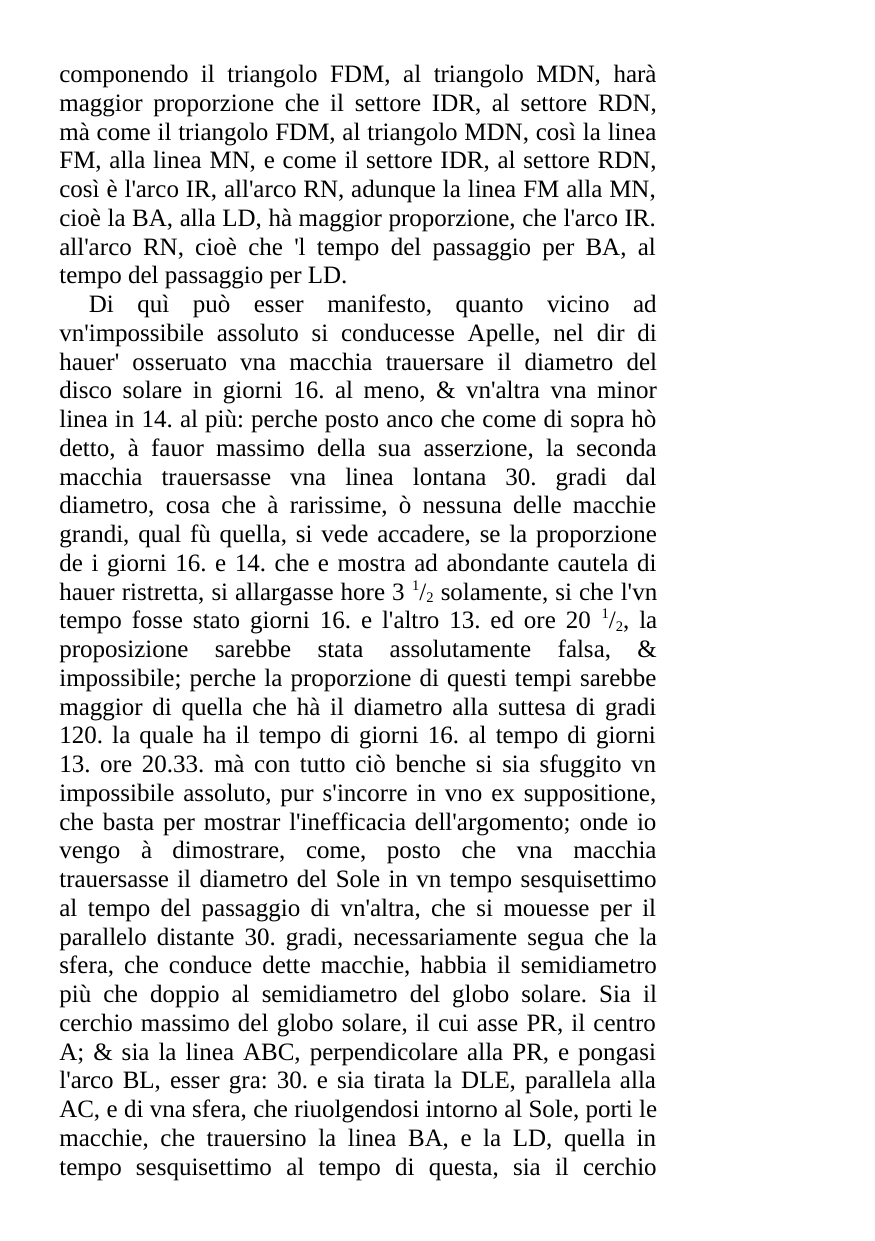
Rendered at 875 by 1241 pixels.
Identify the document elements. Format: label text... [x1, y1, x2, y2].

table_cell [665, 289, 822, 1180]
table_cell Di quì può esser manifesto, quanto vicino ad vn'impossibile assoluto si conducesse Apelle, nel dir di hauer' osseruato vna macchia trauersare il diametro del disco solare in giorni 16. al meno, & vn'altra vna minor linea in 14. al più: perche posto anco che come di sopra hò detto, à fauor massimo della sua asserzione, la seconda macchia trauersasse vna linea lontana 30. gradi dal diametro, cosa che à rarissime, ò nessuna delle macchie grandi, qual fù quella, si vede accadere, se la proporzione de i giorni 16. e 14. che e mostra ad abondante cautela di hauer ristretta, si allargasse hore 3 1/2 solamente, si che l'vn tempo fosse stato giorni 16. e l'altro 13. ed ore 20 1/2, la proposizione sarebbe stata assolutamente falsa, & impossibile; perche la proporzione di questi tempi sarebbe maggior di quella che hà il diametro alla suttesa di gradi 120. la quale ha il tempo di giorni 16. al tempo di giorni 13. ore 20.33. mà con tutto ciò benche si sia sfuggito vn impossibile assoluto, pur s'incorre in vno ex suppositione, che basta per mostrar l'inefficacia dell'argomento; onde io vengo à dimostrare, come, posto che vna macchia trauersasse il diametro del Sole in vn tempo sesquisettimo al tempo del passaggio di vn'altra, che si mouesse per il parallelo distante 30. gradi, necessariamente segua che la sfera, che conduce dette macchie, habbia il semidiametro più che doppio al semidiametro del globo solare. Sia il cerchio massimo del globo solare, il cui asse PR, il centro A; & sia la linea ABC, perpendicolare alla PR, e pongasi l'arco BL, esser gra: 30. e sia tirata la DLE, parallela alla AC, e di vna sfera, che riuolgendosi intorno al Sole, porti le macchie, che trauersino la linea BA, e la LD, quella in tempo sesquisettimo al tempo di questa, sia il cerchio [52, 289, 664, 1180]
table_cell componendo il triangolo FDM, al triangolo MDN, harà maggior proporzione che il settore IDR, al settore RDN, mà come il triangolo FDM, al triangolo MDN, così la linea FM, alla linea MN, e come il settore IDR, al settore RDN, così è l'arco IR, all'arco RN, adunque la linea FM alla MN, cioè la BA, alla LD, hà maggior proporzione, che l'arco IR. all'arco RN, cioè che 'l tempo del passaggio per BA, al tempo del passaggio per LD. [52, 59, 664, 289]
table_cell [665, 59, 822, 289]
